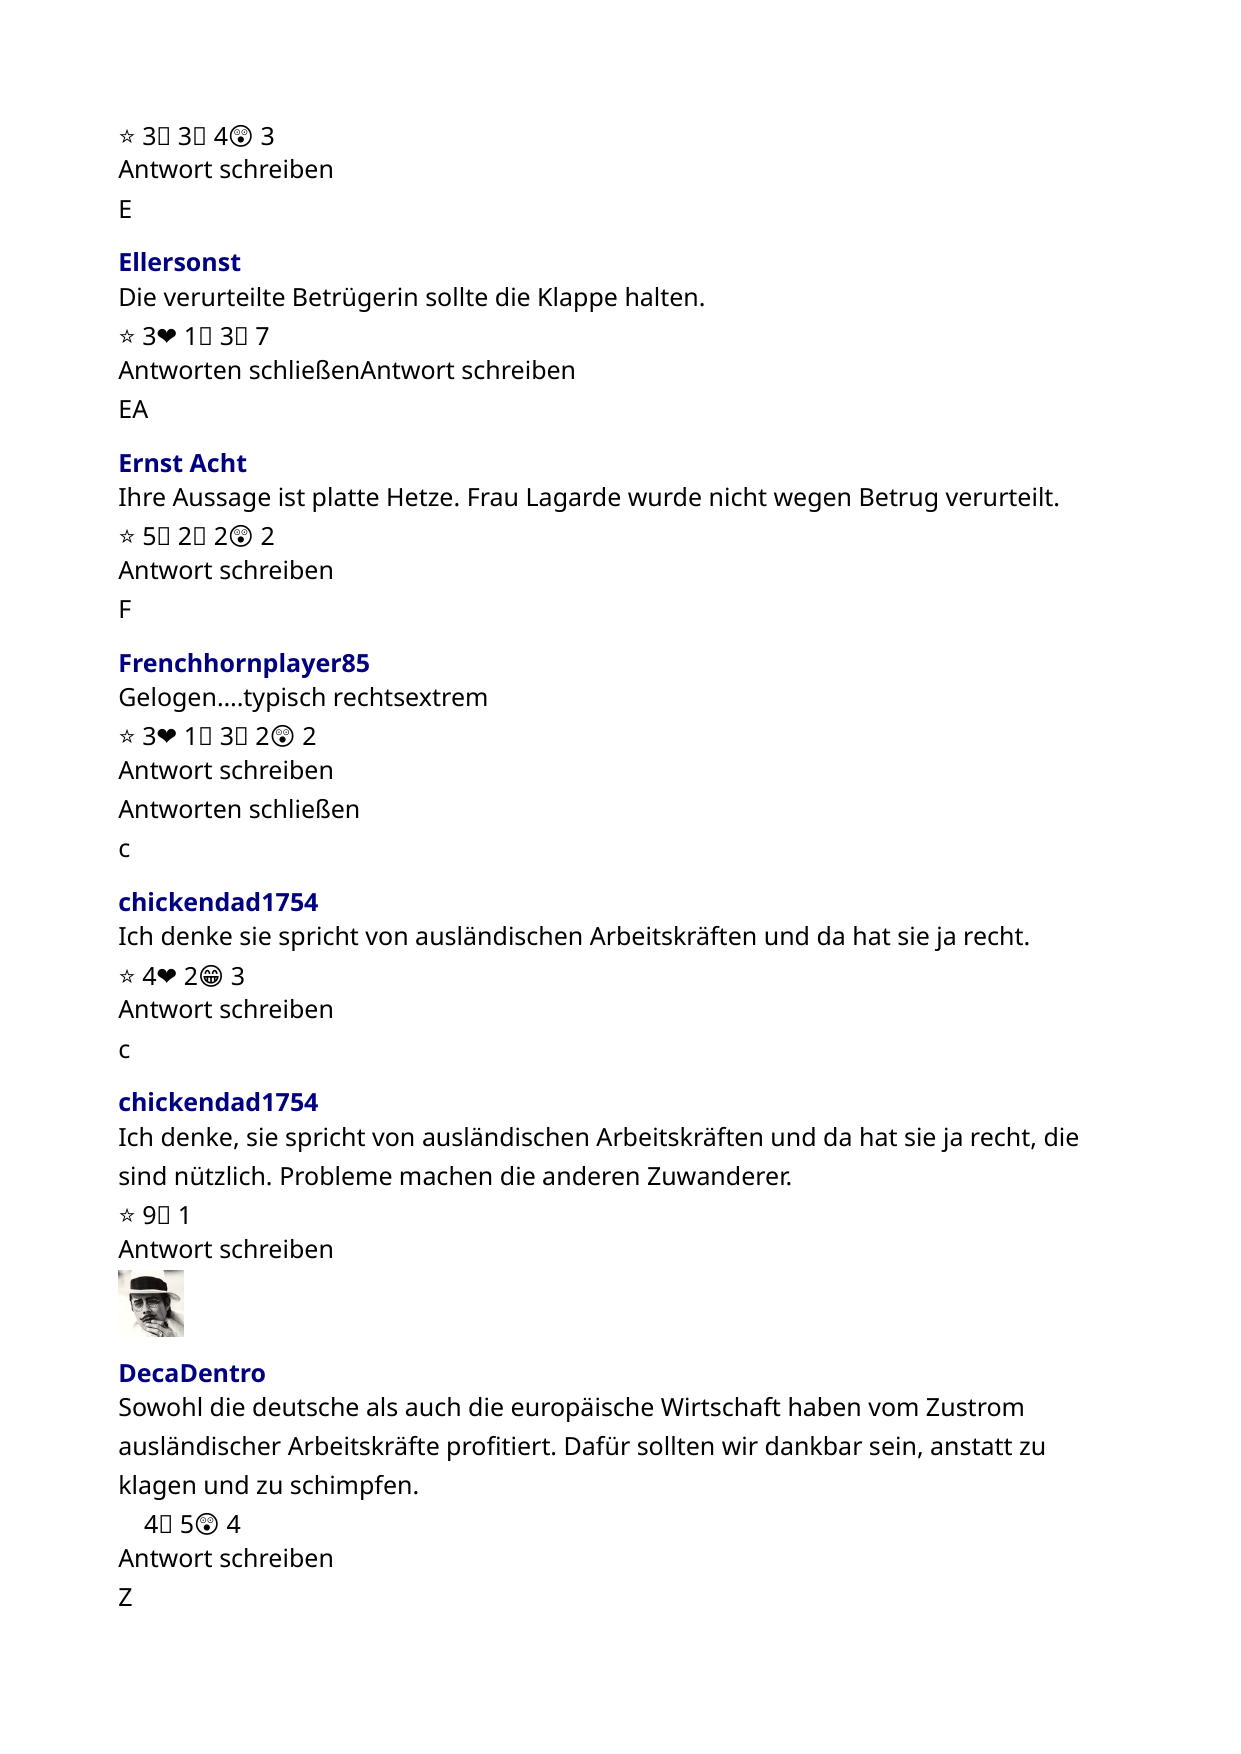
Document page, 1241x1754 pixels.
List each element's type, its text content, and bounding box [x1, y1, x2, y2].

subtitle chickendad1754 [118, 1085, 1122, 1119]
text Ihre Aussage ist platte Hetze. Frau Lagarde wurde nicht wegen Betrug verurteilt. [118, 479, 1122, 513]
text Antworten schließen [118, 792, 1122, 826]
text c [118, 1031, 1122, 1065]
text Antwort schreiben [118, 753, 1122, 787]
text Z [118, 1580, 1122, 1614]
text Gelogen….typisch rechtsextrem [118, 679, 1122, 714]
text ⭐️ 4❤️ 2😁 3 [118, 958, 1122, 992]
subtitle Ellersonst [118, 245, 1122, 279]
text ⭐️ 5🙁 2🤨 2😲 2 [118, 518, 1122, 553]
text F [118, 592, 1122, 626]
text E [118, 191, 1122, 225]
text Ich denke, sie spricht von ausländischen Arbeitskräften und da hat sie ja recht, die sind nützlich. Probleme machen die anderen Zuwanderer. [118, 1119, 1122, 1192]
text EA [118, 392, 1122, 426]
text c [118, 831, 1122, 865]
text Antwort schreiben [118, 553, 1122, 587]
text Antwort schreiben [118, 992, 1122, 1026]
text ⭐️ 3❤️ 1🙁 3🤨 2😲 2 [118, 719, 1122, 753]
subtitle Ernst Acht [118, 445, 1122, 479]
text Antworten schließenAntwort schreiben [118, 352, 1122, 386]
text Ich denke sie spricht von ausländischen Arbeitskräften und da hat sie ja recht. [118, 919, 1122, 953]
text Antwort schreiben [118, 1541, 1122, 1575]
text Die verurteilte Betrügerin sollte die Klappe halten. [118, 279, 1122, 313]
subtitle DecaDentro [118, 1355, 1122, 1389]
text Antwort schreiben [118, 152, 1122, 186]
text ⭐️ 3🙁 3🤨 4😲 3 [118, 118, 1122, 152]
text Sowohl die deutsche als auch die europäische Wirtschaft haben vom Zustrom ausländischer Arbeitskräfte profitiert. Dafür sollten wir dankbar sein, anstatt zu klagen und zu schimpfen. [118, 1389, 1122, 1502]
text Antwort schreiben [118, 1232, 1122, 1266]
text 🙁 4🤨 5😲 4 [118, 1507, 1122, 1541]
text ⭐️ 9🤨 1 [118, 1197, 1122, 1232]
subtitle chickendad1754 [118, 885, 1122, 919]
subtitle Frenchhornplayer85 [118, 646, 1122, 679]
picture [118, 1270, 184, 1337]
text ⭐️ 3❤️ 1🙁 3🤨 7 [118, 318, 1122, 352]
